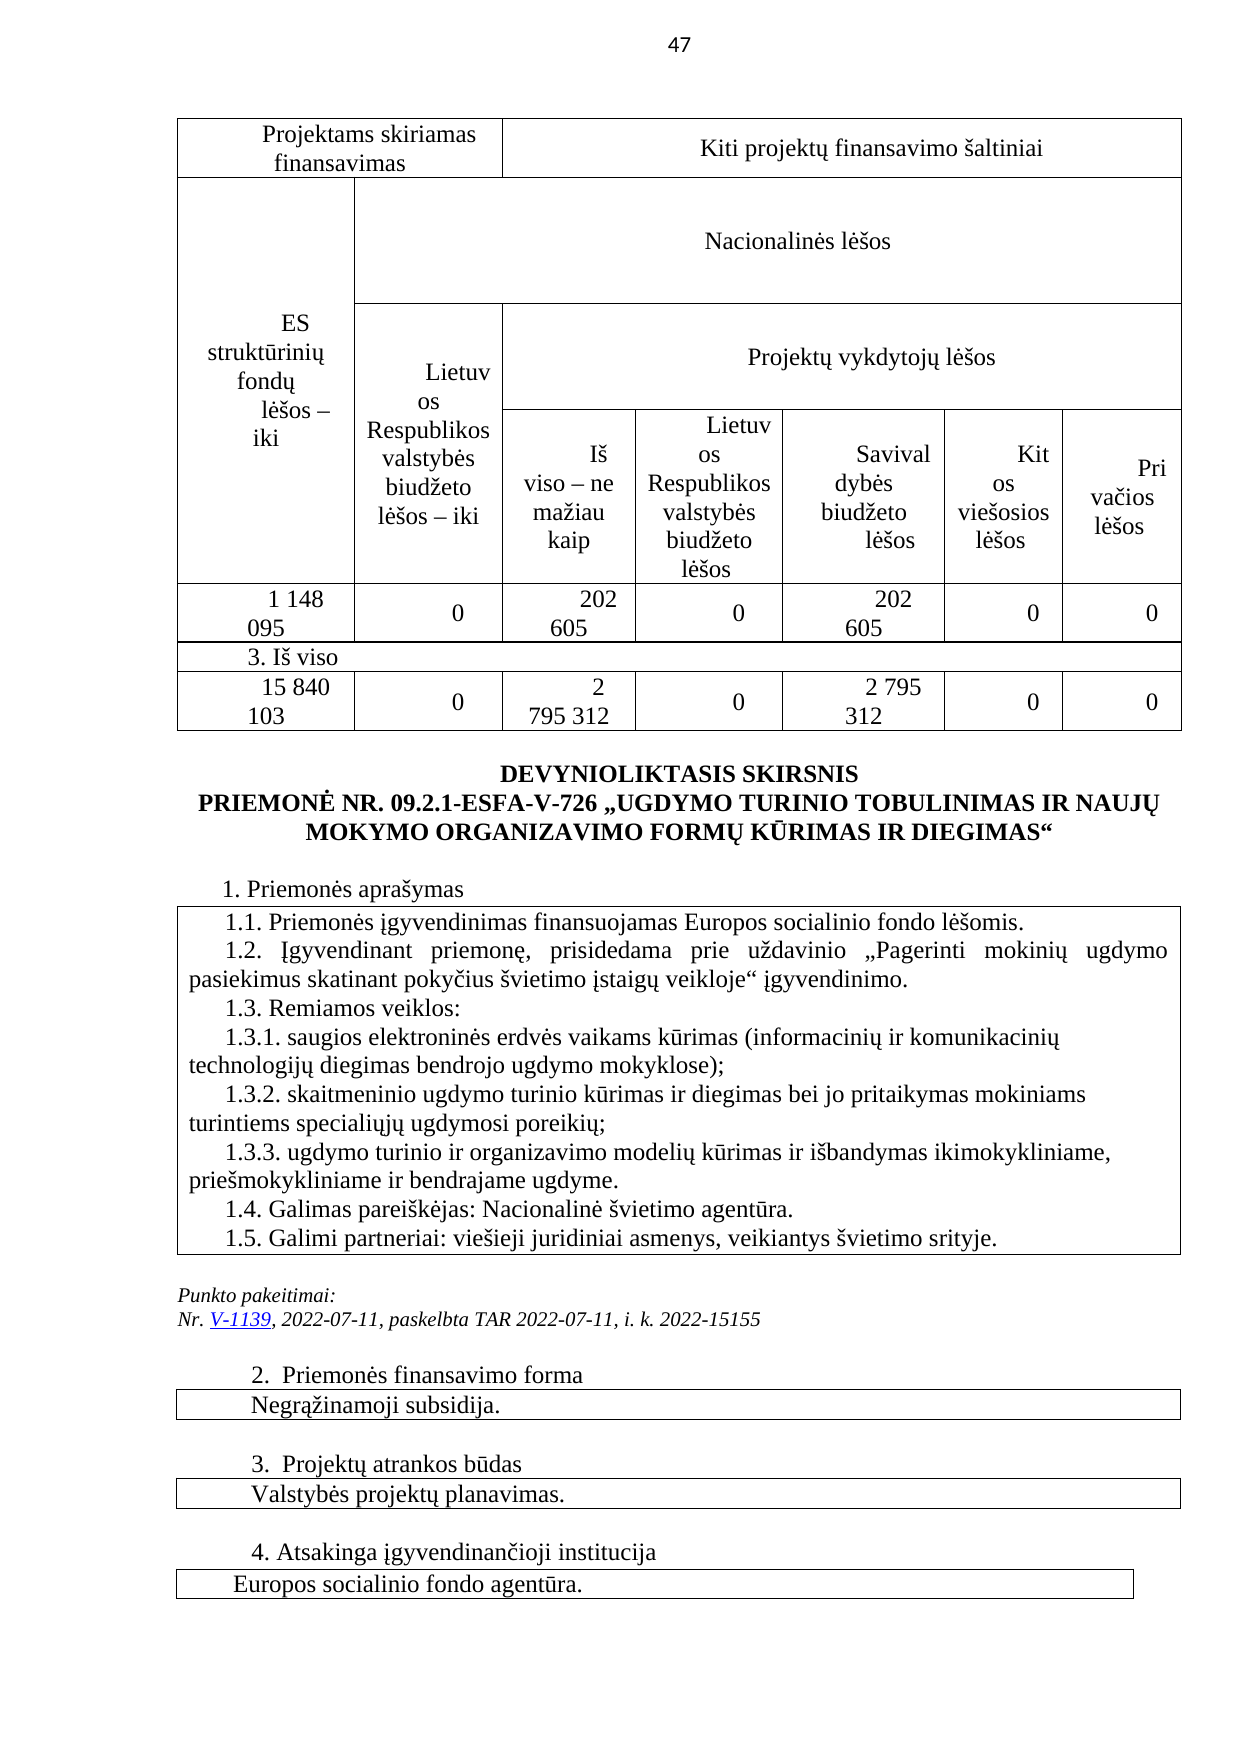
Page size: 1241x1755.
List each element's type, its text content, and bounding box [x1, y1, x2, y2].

text 4. Atsakinga įgyvendinančioji institucija [251, 1537, 1181, 1566]
table_cell Privačios lėšos [1063, 410, 1181, 583]
table_cell 2 795 312 [503, 672, 635, 730]
table_cell Projektų vykdytojų lėšos [503, 304, 1181, 409]
table_cell Lietuvos Respublikos valstybės biudžeto lėšos – iki [355, 304, 502, 583]
table_cell ES struktūrinių fondų lėšos – iki [178, 178, 354, 583]
table_cell Nacionalinės lėšos [355, 178, 1181, 303]
table_cell Savivaldybės biudžeto lėšos [783, 410, 944, 583]
table_cell 0 [355, 672, 502, 730]
table_cell 202 605 [783, 584, 944, 641]
table_cell 0 [636, 672, 782, 730]
table_cell Lietuvos Respublikos valstybės biudžeto lėšos [636, 410, 782, 583]
text DEVYNIOLIKTASIS SKIRSNIS [177, 759, 1181, 788]
table_cell 1 148 095 [178, 584, 354, 641]
text 2. Priemonės finansavimo forma [251, 1360, 1181, 1389]
table_cell 202 605 [503, 584, 635, 641]
table_header Kiti projektų finansavimo šaltiniai [503, 119, 1181, 177]
text Punkto pakeitimai: [177, 1283, 1181, 1307]
table_cell 15 840 103 [178, 672, 354, 730]
table_header Projektams skiriamas finansavimas [178, 119, 502, 177]
table_cell 2 795 312 [783, 672, 944, 730]
table_cell 0 [1063, 672, 1181, 730]
text Nr. V-1139, 2022-07-11, paskelbta TAR 2022-07-11, i. k. 2022-15155 [177, 1307, 1181, 1331]
table_cell Iš viso – ne mažiau kaip [503, 410, 635, 583]
text 3. Projektų atrankos būdas [251, 1449, 1181, 1478]
text PRIEMONĖ NR. 09.2.1-ESFA-V-726 „UGDYMO TURINIO TOBULINIMAS IR NAUJŲ MOKYMO ORGANIZAVIMO FORMŲ KŪRIMAS IR DIEGIMAS“ [177, 788, 1181, 846]
table_header Valstybės projektų planavimas. [177, 1479, 1180, 1507]
table_cell 3. Iš viso [178, 643, 1181, 671]
table_header Negrąžinamoji subsidija. [177, 1390, 1180, 1419]
table_cell 0 [1063, 584, 1181, 641]
table_header 1.1. Priemonės įgyvendinimas finansuojamas Europos socialinio fondo lėšomis. 1.2. Įgyvendinant priemonę, prisidedama prie uždavinio „Pagerinti mokinių ugdymo pasiekimus skatinant pokyčius švietimo įstaigų veikloje“ įgyvendinimo. 1.3. Remiamos veiklos: 1.3.1. saugios elektroninės erdvės vaikams kūrimas (informacinių ir komunikacinių technologijų diegimas bendrojo ugdymo mokyklose); 1.3.2. skaitmeninio ugdymo turinio kūrimas ir diegimas bei jo pritaikymas mokiniams turintiems specialiųjų ugdymosi poreikių; 1.3.3. ugdymo turinio ir organizavimo modelių kūrimas ir išbandymas ikimokykliniame, priešmokykliniame ir bendrajame ugdyme. 1.4. Galimas pareiškėjas: Nacionalinė švietimo agentūra. 1.5. Galimi partneriai: viešieji juridiniai asmenys, veikiantys švietimo srityje. [178, 907, 1180, 1253]
table_header Europos socialinio fondo agentūra. [177, 1570, 1133, 1598]
table_cell 0 [945, 672, 1062, 730]
table_cell Kitos viešosios lėšos [945, 410, 1062, 583]
table_cell 0 [636, 584, 782, 641]
text 1. Priemonės aprašymas [177, 874, 1181, 903]
table_cell 0 [355, 584, 502, 641]
table_cell 0 [945, 584, 1062, 641]
